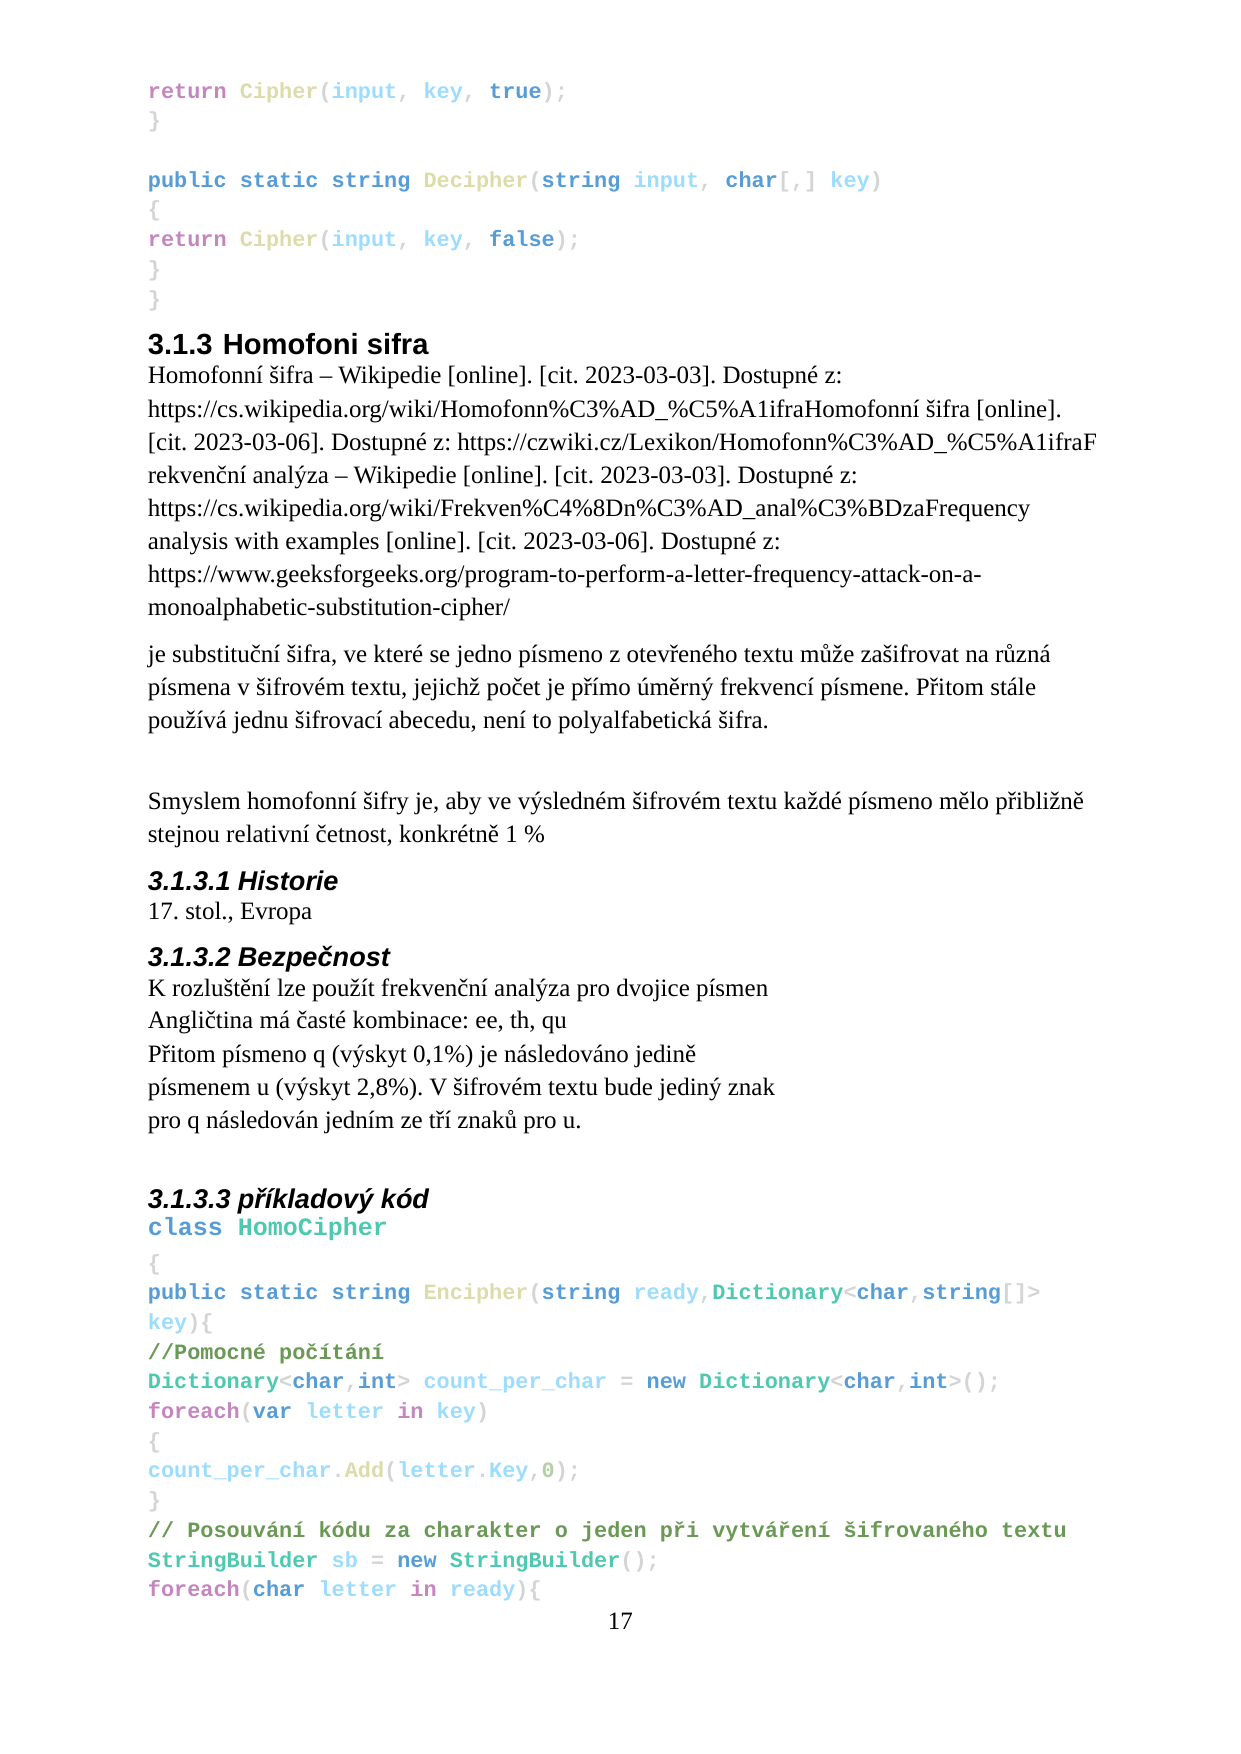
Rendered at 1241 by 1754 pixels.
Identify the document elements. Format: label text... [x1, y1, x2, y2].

text { [148, 1425, 1093, 1455]
text public static string Decipher(string input, char[,] key) [148, 164, 1093, 194]
text } [148, 283, 1093, 312]
subtitle Bezpečnost [148, 941, 1093, 973]
text 17. stol., Evropa [148, 896, 1093, 924]
text // Posouvání kódu za charakter o jeden při vytváření šifrovaného textu [148, 1514, 1093, 1544]
text foreach(var letter in key) [148, 1395, 1093, 1425]
text { [148, 194, 1093, 223]
text } [148, 105, 1093, 134]
text StringBuilder sb = new StringBuilder(); [148, 1544, 1093, 1573]
subtitle Homofoni sifra [148, 327, 1093, 361]
text pro q následován jedním ze tří znaků pro u. [148, 1105, 1093, 1133]
text public static string Encipher(string ready,Dictionary<char,string[]> key){ [148, 1277, 1093, 1336]
text K rozluštění lze použít frekvenční analýza pro dvojice písmen [148, 973, 1093, 1001]
text Angličtina má časté kombinace: ee, th, qu [148, 1006, 1093, 1034]
text } [148, 1484, 1093, 1514]
subtitle příkladový kód [148, 1183, 1093, 1214]
text Dictionary<char,int> count_per_char = new Dictionary<char,int>(); [148, 1366, 1093, 1395]
text je substituční šifra, ve které se jedno písmeno z otevřeného textu může zašifrovat na různá písmena v šifrovém textu, jejichž počet je přímo úměrný frekvencí písmene. Přitom stále používá jednu šifrovací abecedu, není to polyalfabetická šifra. [148, 639, 1093, 734]
subtitle Historie [148, 864, 1093, 896]
text return Cipher(input, key, false); [148, 223, 1093, 253]
text //Pomocné počítání [148, 1336, 1093, 1366]
text foreach(char letter in ready){ [148, 1573, 1093, 1603]
text return Cipher(input, key, true); [148, 75, 1093, 105]
text Smyslem homofonní šifry je, aby ve výsledném šifrovém textu každé písmeno mělo přibližně stejnou relativní četnost, konkrétně 1 % [148, 786, 1093, 848]
text Přitom písmeno q (výskyt 0,1%) je následováno jedině [148, 1039, 1093, 1067]
text count_per_char.Add(letter.Key,0); [148, 1455, 1093, 1484]
text } [148, 253, 1093, 283]
text { [148, 1247, 1093, 1277]
text class HomoCipher [148, 1214, 1093, 1243]
text [26][27][28][29] [148, 361, 1093, 621]
text písmenem u (výskyt 2,8%). V šifrovém textu bude jediný znak [148, 1072, 1093, 1100]
